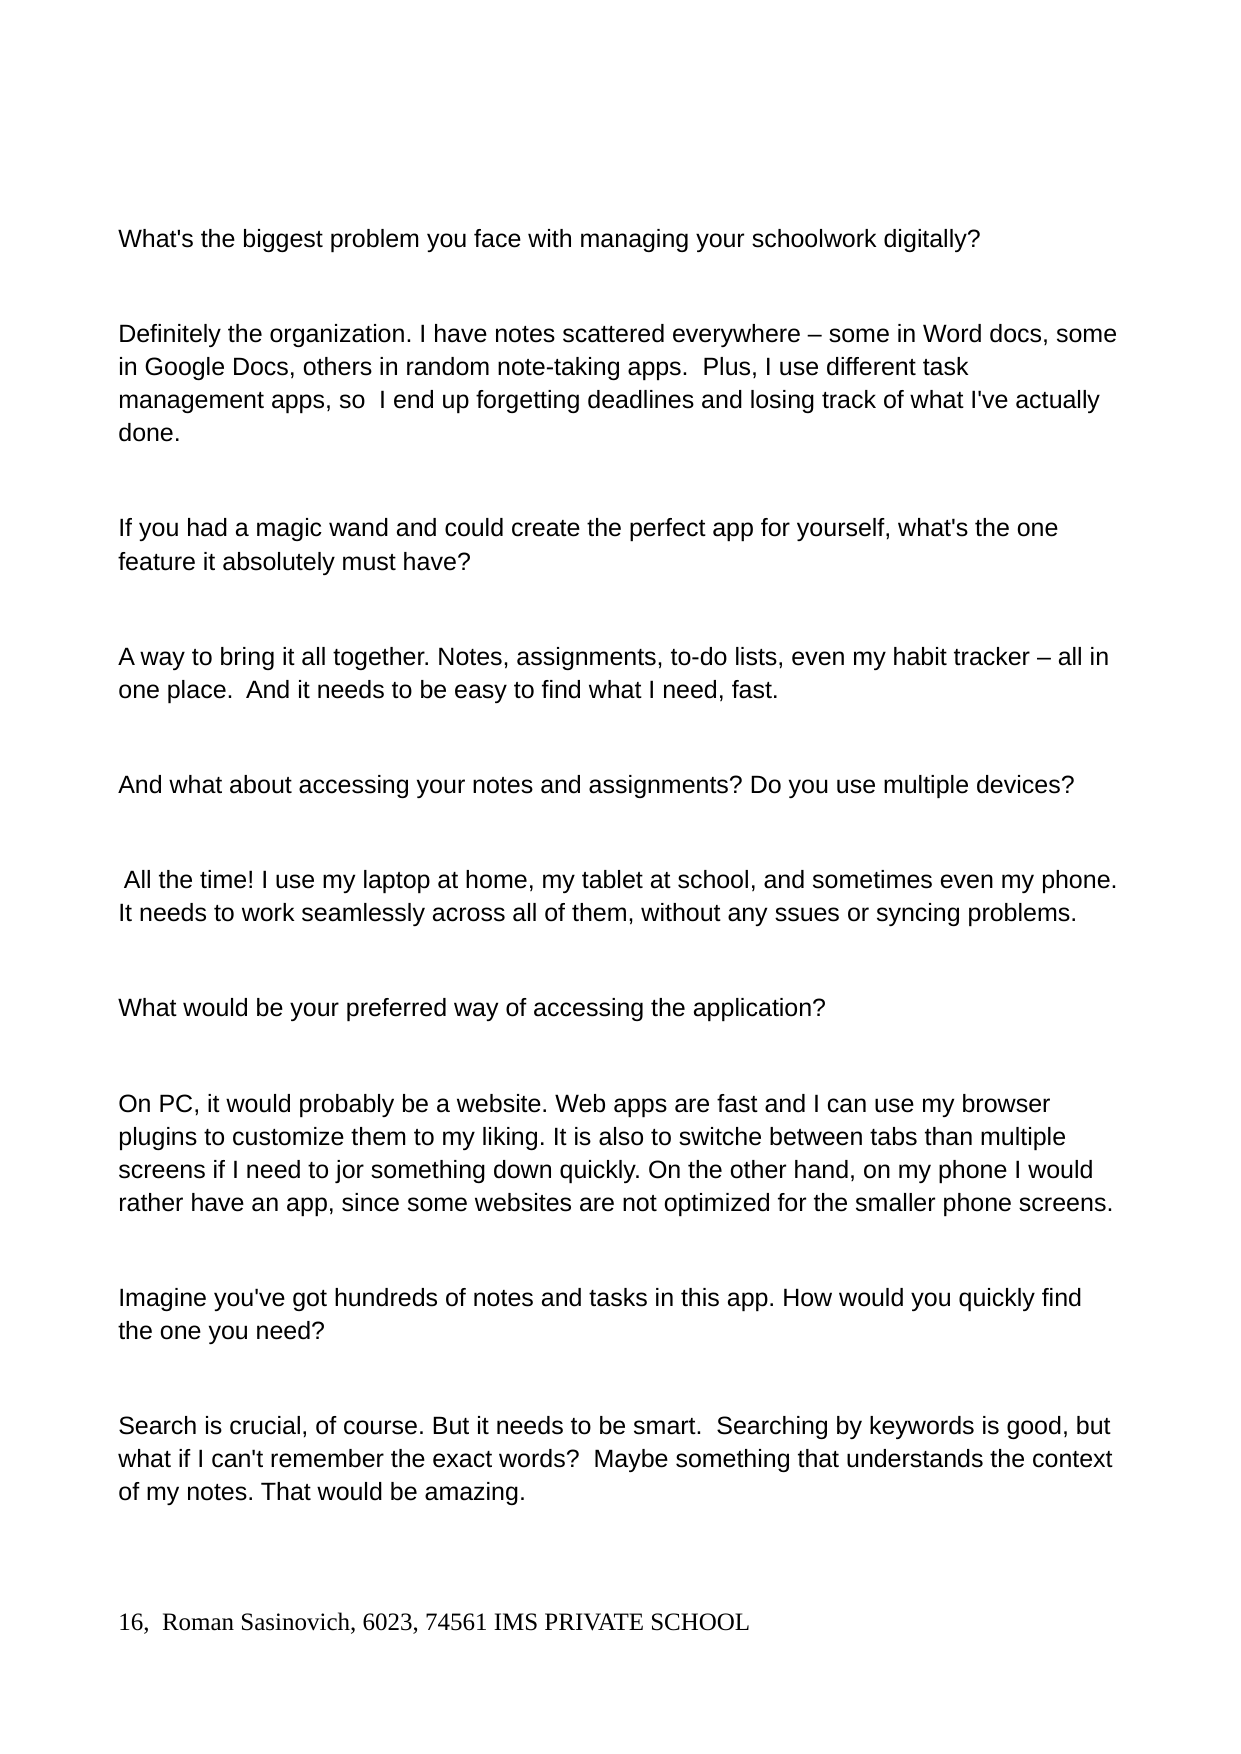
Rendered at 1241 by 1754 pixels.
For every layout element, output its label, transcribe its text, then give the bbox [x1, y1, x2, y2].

text All the time! I use my laptop at home, my tablet at school, and sometimes even my phone. It needs to work seamlessly across all of them, without any ssues or syncing problems. [118, 865, 1122, 927]
text And what about accessing your notes and assignments? Do you use multiple devices? [118, 770, 1122, 799]
text Imagine you've got hundreds of notes and tasks in this app. How would you quickly find the one you need? [118, 1283, 1122, 1344]
text On PC, it would probably be a website. Web apps are fast and I can use my browser plugins to customize them to my liking. It is also to switche between tabs than multiple screens if I need to jor something down quickly. On the other hand, on my phone I would rather have an app, since some websites are not optimized for the smaller phone screens. [118, 1088, 1122, 1216]
text What's the biggest problem you face with managing your schoolwork digitally? [118, 224, 1122, 253]
text What would be your preferred way of accessing the application? [118, 993, 1122, 1022]
text If you had a magic wand and could create the perfect app for yourself, what's the one feature it absolutely must have? [118, 513, 1122, 575]
text Definitely the organization. I have notes scattered everywhere – some in Word docs, some in Google Docs, others in random note-taking apps. Plus, I use different task management apps, so I end up forgetting deadlines and losing track of what I've actually done. [118, 319, 1122, 447]
text Search is crucial, of course. But it needs to be smart. Searching by keywords is good, but what if I can't remember the exact words? Maybe something that understands the context of my notes. That would be amazing. [118, 1411, 1122, 1506]
text A way to bring it all together. Notes, assignments, to-do lists, even my habit tracker – all in one place. And it needs to be easy to find what I need, fast. [118, 642, 1122, 703]
